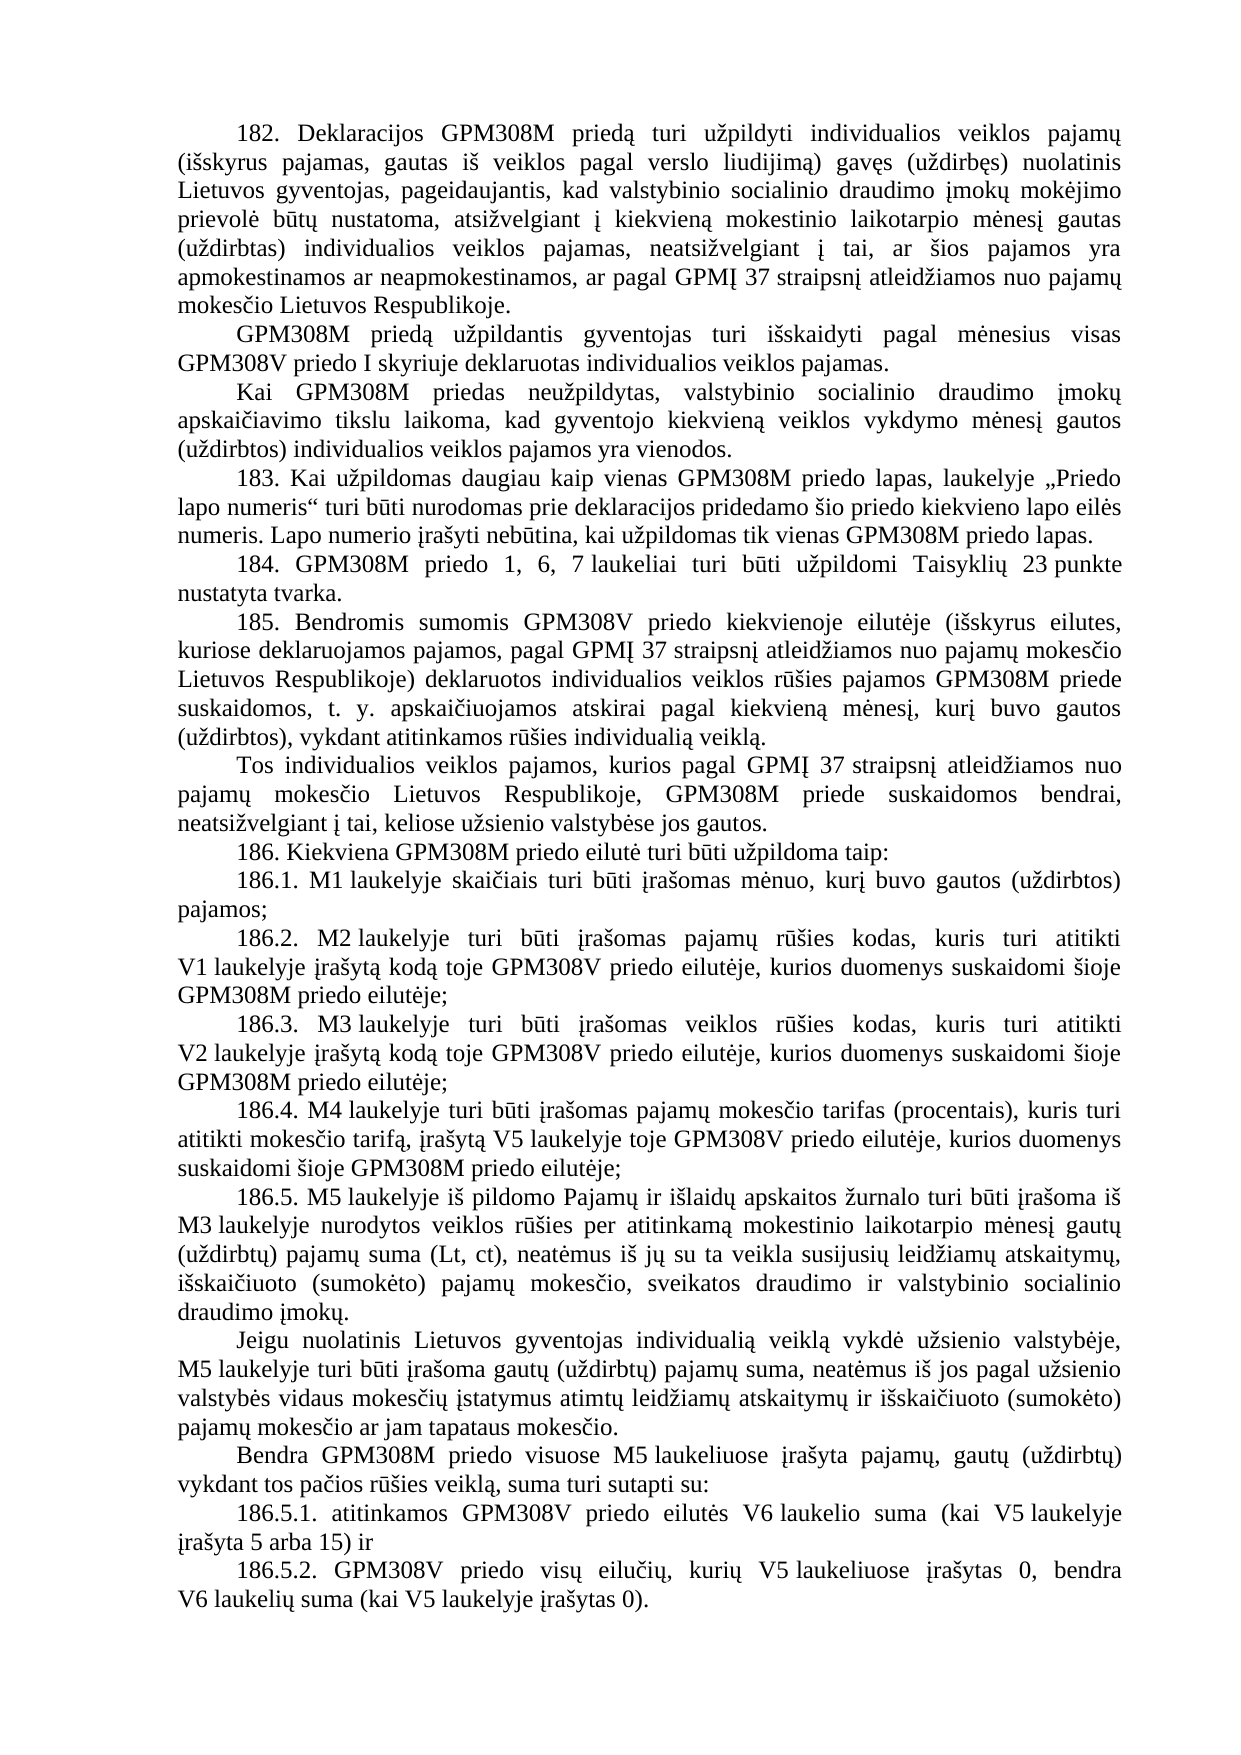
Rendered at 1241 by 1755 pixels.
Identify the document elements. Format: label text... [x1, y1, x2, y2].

text 185. Bendromis sumomis GPM308V priedo kiekvienoje eilutėje (išskyrus eilutes, kuriose deklaruojamos pajamos, pagal GPMĮ 37 straipsnį atleidžiamos nuo pajamų mokesčio Lietuvos Respublikoje) deklaruotos individualios veiklos rūšies pajamos GPM308M priede suskaidomos, t. y. apskaičiuojamos atskirai pagal kiekvieną mėnesį, kurį buvo gautos (uždirbtos), vykdant atitinkamos rūšies individualią veiklą. [177, 607, 1122, 751]
text 182. Deklaracijos GPM308M priedą turi užpildyti individualios veiklos pajamų (išskyrus pajamas, gautas iš veiklos pagal verslo liudijimą) gavęs (uždirbęs) nuolatinis Lietuvos gyventojas, pageidaujantis, kad valstybinio socialinio draudimo įmokų mokėjimo prievolė būtų nustatoma, atsižvelgiant į kiekvieną mokestinio laikotarpio mėnesį gautas (uždirbtas) individualios veiklos pajamas, neatsižvelgiant į tai, ar šios pajamos yra apmokestinamos ar neapmokestinamos, ar pagal GPMĮ 37 straipsnį atleidžiamos nuo pajamų mokesčio Lietuvos Respublikoje. [177, 118, 1122, 319]
text 186.3. M3 laukelyje turi būti įrašomas veiklos rūšies kodas, kuris turi atitikti V2 laukelyje įrašytą kodą toje GPM308V priedo eilutėje, kurios duomenys suskaidomi šioje GPM308M priedo eilutėje; [177, 1009, 1122, 1096]
text 186.5.2. GPM308V priedo visų eilučių, kurių V5 laukeliuose įrašytas 0, bendra V6 laukelių suma (kai V5 laukelyje įrašytas 0). [177, 1556, 1122, 1613]
text 186.1. M1 laukelyje skaičiais turi būti įrašomas mėnuo, kurį buvo gautos (uždirbtos) pajamos; [177, 866, 1122, 923]
text Bendra GPM308M priedo visuose M5 laukeliuose įrašyta pajamų, gautų (uždirbtų) vykdant tos pačios rūšies veiklą, suma turi sutapti su: [177, 1441, 1122, 1498]
text GPM308M priedą užpildantis gyventojas turi išskaidyti pagal mėnesius visas GPM308V priedo I skyriuje deklaruotas individualios veiklos pajamas. [177, 319, 1122, 377]
text 186. Kiekviena GPM308M priedo eilutė turi būti užpildoma taip: [177, 837, 1122, 866]
text Jeigu nuolatinis Lietuvos gyventojas individualią veiklą vykdė užsienio valstybėje, M5 laukelyje turi būti įrašoma gautų (uždirbtų) pajamų suma, neatėmus iš jos pagal užsienio valstybės vidaus mokesčių įstatymus atimtų leidžiamų atskaitymų ir išskaičiuoto (sumokėto) pajamų mokesčio ar jam tapataus mokesčio. [177, 1326, 1122, 1441]
text Kai GPM308M priedas neužpildytas, valstybinio socialinio draudimo įmokų apskaičiavimo tikslu laikoma, kad gyventojo kiekvieną veiklos vykdymo mėnesį gautos (uždirbtos) individualios veiklos pajamos yra vienodos. [177, 377, 1122, 463]
text Tos individualios veiklos pajamos, kurios pagal GPMĮ 37 straipsnį atleidžiamos nuo pajamų mokesčio Lietuvos Respublikoje, GPM308M priede suskaidomos bendrai, neatsižvelgiant į tai, keliose užsienio valstybėse jos gautos. [177, 751, 1122, 837]
text 183. Kai užpildomas daugiau kaip vienas GPM308M priedo lapas, laukelyje „Priedo lapo numeris“ turi būti nurodomas prie deklaracijos pridedamo šio priedo kiekvieno lapo eilės numeris. Lapo numerio įrašyti nebūtina, kai užpildomas tik vienas GPM308M priedo lapas. [177, 463, 1122, 549]
text 186.5. M5 laukelyje iš pildomo Pajamų ir išlaidų apskaitos žurnalo turi būti įrašoma iš M3 laukelyje nurodytos veiklos rūšies per atitinkamą mokestinio laikotarpio mėnesį gautų (uždirbtų) pajamų suma (Lt, ct), neatėmus iš jų su ta veikla susijusių leidžiamų atskaitymų, išskaičiuoto (sumokėto) pajamų mokesčio, sveikatos draudimo ir valstybinio socialinio draudimo įmokų. [177, 1182, 1122, 1326]
text 186.2. M2 laukelyje turi būti įrašomas pajamų rūšies kodas, kuris turi atitikti V1 laukelyje įrašytą kodą toje GPM308V priedo eilutėje, kurios duomenys suskaidomi šioje GPM308M priedo eilutėje; [177, 923, 1122, 1009]
text 186.4. M4 laukelyje turi būti įrašomas pajamų mokesčio tarifas (procentais), kuris turi atitikti mokesčio tarifą, įrašytą V5 laukelyje toje GPM308V priedo eilutėje, kurios duomenys suskaidomi šioje GPM308M priedo eilutėje; [177, 1096, 1122, 1182]
text 184. GPM308M priedo 1, 6, 7 laukeliai turi būti užpildomi Taisyklių 23 punkte nustatyta tvarka. [177, 549, 1122, 607]
text 186.5.1. atitinkamos GPM308V priedo eilutės V6 laukelio suma (kai V5 laukelyje įrašyta 5 arba 15) ir [177, 1498, 1122, 1556]
